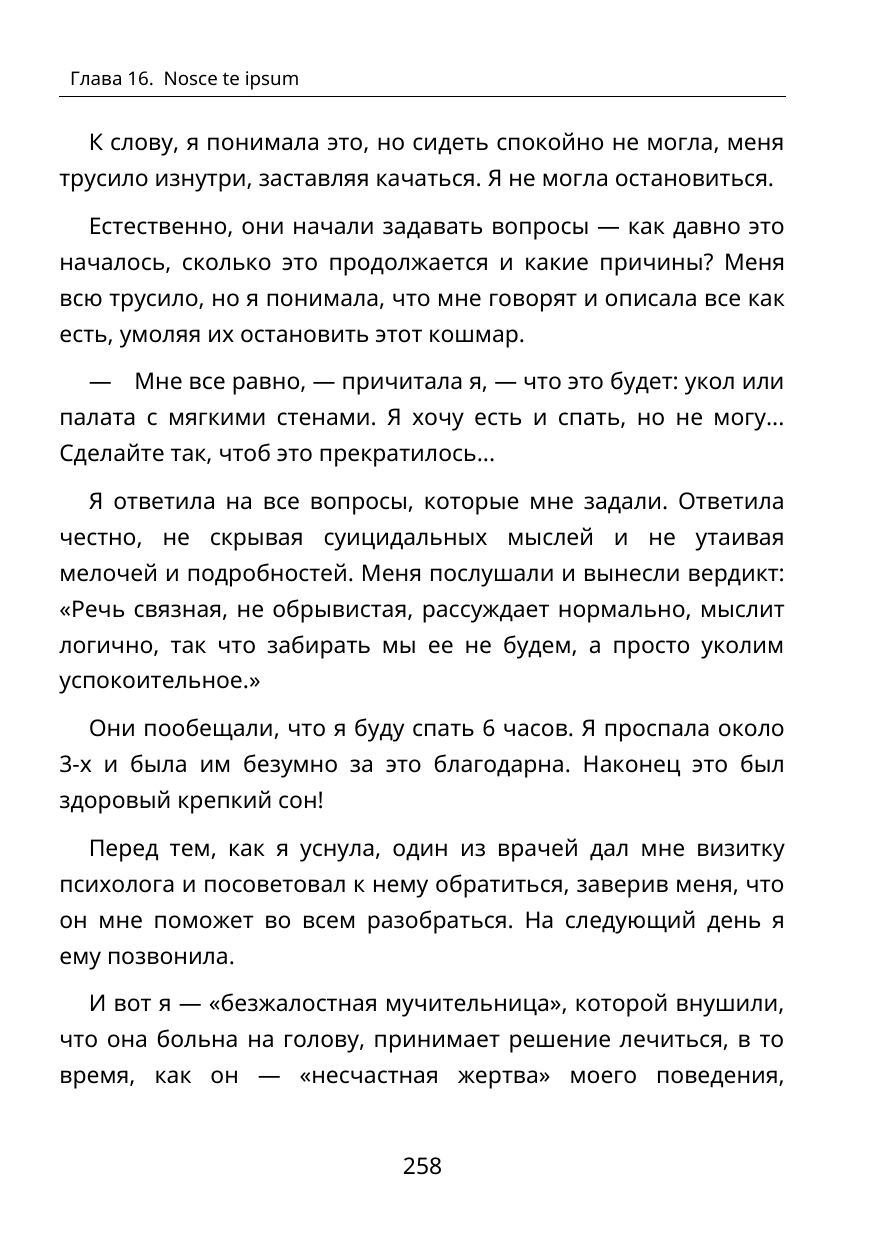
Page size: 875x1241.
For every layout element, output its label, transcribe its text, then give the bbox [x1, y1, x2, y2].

list Мне все равно, — причитала я, — что это будет: укол или палата с мягкими стенами. Я хочу есть и спать, но не могу... Сделайте так, чтоб это прекратилось... [59, 365, 786, 468]
text Они пообещали, что я буду спать 6 часов. Я проспала около 3-х и была им безумно за это благодарна. Наконец это был здоровый крепкий сон! [59, 712, 786, 815]
text Я ответила на все вопросы, которые мне задали. Ответила честно, не скрывая суицидальных мыслей и не утаивая мелочей и подробностей. Меня послушали и вынесли вердикт: «Речь связная, не обрывистая, рассуждает нормально, мыслит логично, так что забирать мы ее не будем, а просто уколим успокоительное.» [59, 485, 786, 696]
text Перед тем, как я уснула, один из врачей дал мне визитку психолога и посоветовал к нему обратиться, заверив меня, что он мне поможет во всем разобраться. На следующий день я ему позвонила. [59, 832, 786, 971]
text Естественно, они начали задавать вопросы — как давно это началось, сколько это продолжается и какие причины? Меня всю трусило, но я понимала, что мне говорят и описала все как есть, умоляя их остановить этот кошмар. [59, 210, 786, 349]
text И вот я — «безжалостная мучительница», которой внушили, что она больна на голову, принимает решение лечиться, в то время, как он — «несчастная жертва» моего поведения, [59, 987, 786, 1090]
text К слову, я понимала это, но сидеть спокойно не могла, меня трусило изнутри, заставляя качаться. Я не могла остановиться. [59, 126, 786, 193]
